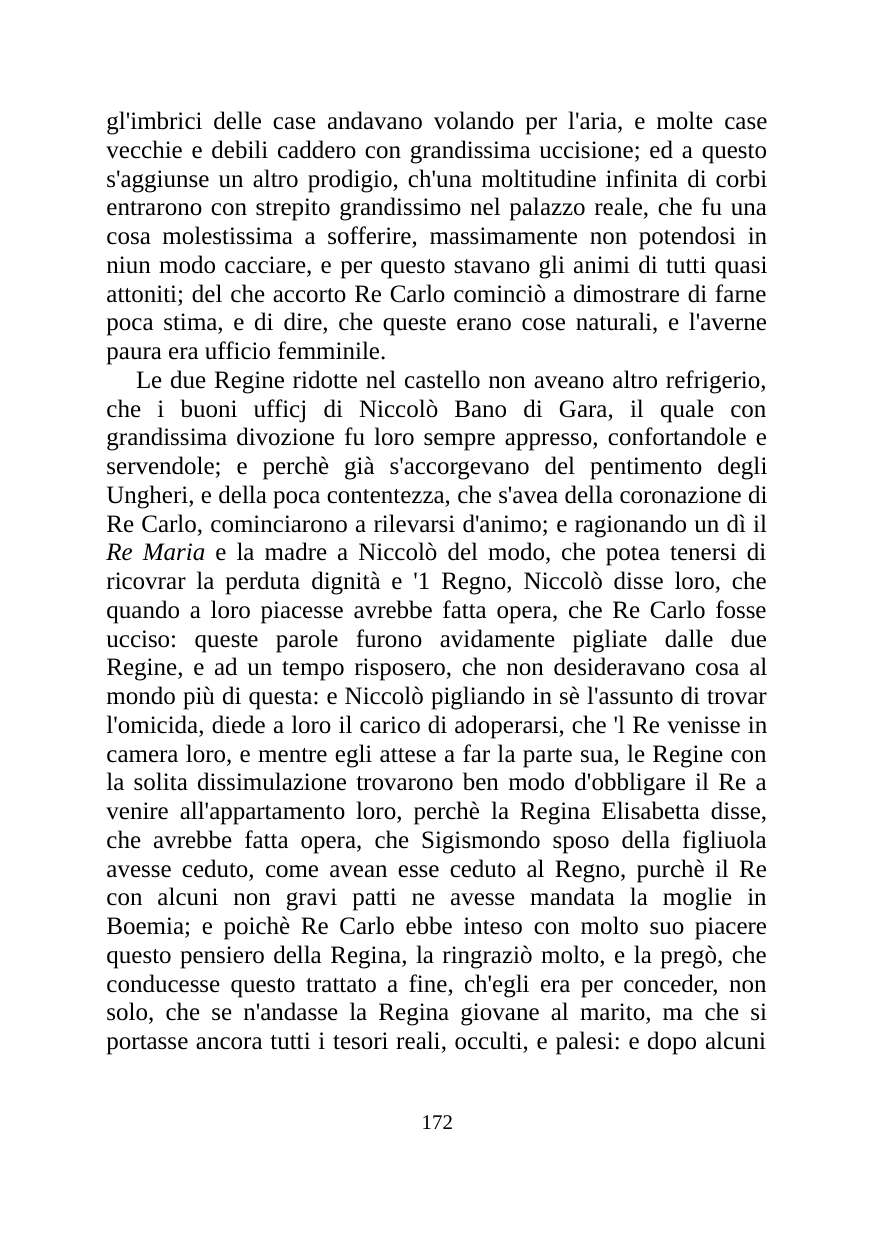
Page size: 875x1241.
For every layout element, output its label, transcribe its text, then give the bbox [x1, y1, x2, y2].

text Le due Regine ridotte nel castello non aveano altro refrigerio, che i buoni ufficj di Niccolò Bano di Gara, il quale con grandissima divozione fu loro sempre appresso, confortandole e servendole; e perchè già s'accorgevano del pentimento degli Ungheri, e della poca contentezza, che s'avea della coronazione di Re Carlo, cominciarono a rilevarsi d'animo; e ragionando un dì il Re Maria e la madre a Niccolò del modo, che potea tenersi di ricovrar la perduta dignità e '1 Regno, Niccolò disse loro, che quando a loro piacesse avrebbe fatta opera, che Re Carlo fosse ucciso: queste parole furono avidamente pigliate dalle due Regine, e ad un tempo risposero, che non desideravano cosa al mondo più di questa: e Niccolò pigliando in sè l'assunto di trovar l'omicida, diede a loro il carico di adoperarsi, che 'l Re venisse in camera loro, e mentre egli attese a far la parte sua, le Regine con la solita dissimulazione trovarono ben modo d'obbligare il Re a venire all'appartamento loro, perchè la Regina Elisabetta disse, che avrebbe fatta opera, che Sigismondo sposo della figliuola avesse ceduto, come avean esse ceduto al Regno, purchè il Re con alcuni non gravi patti ne avesse mandata la moglie in Boemia; e poichè Re Carlo ebbe inteso con molto suo piacere questo pensiero della Regina, la ringraziò molto, e la pregò, che conducesse questo trattato a fine, ch'egli era per conceder, non solo, che se n'andasse la Regina giovane al marito, ma che si portasse ancora tutti i tesori reali, occulti, e palesi: e dopo alcuni [106, 365, 768, 1055]
text gl'imbrici delle case andavano volando per l'aria, e molte case vecchie e debili caddero con grandissima uccisione; ed a questo s'aggiunse un altro prodigio, ch'una moltitudine infinita di corbi entrarono con strepito grandissimo nel palazzo reale, che fu una cosa molestissima a sofferire, massimamente non potendosi in niun modo cacciare, e per questo stavano gli animi di tutti quasi attoniti; del che accorto Re Carlo cominciò a dimostrare di farne poca stima, e di dire, che queste erano cose naturali, e l'averne paura era ufficio femminile. [106, 106, 768, 365]
